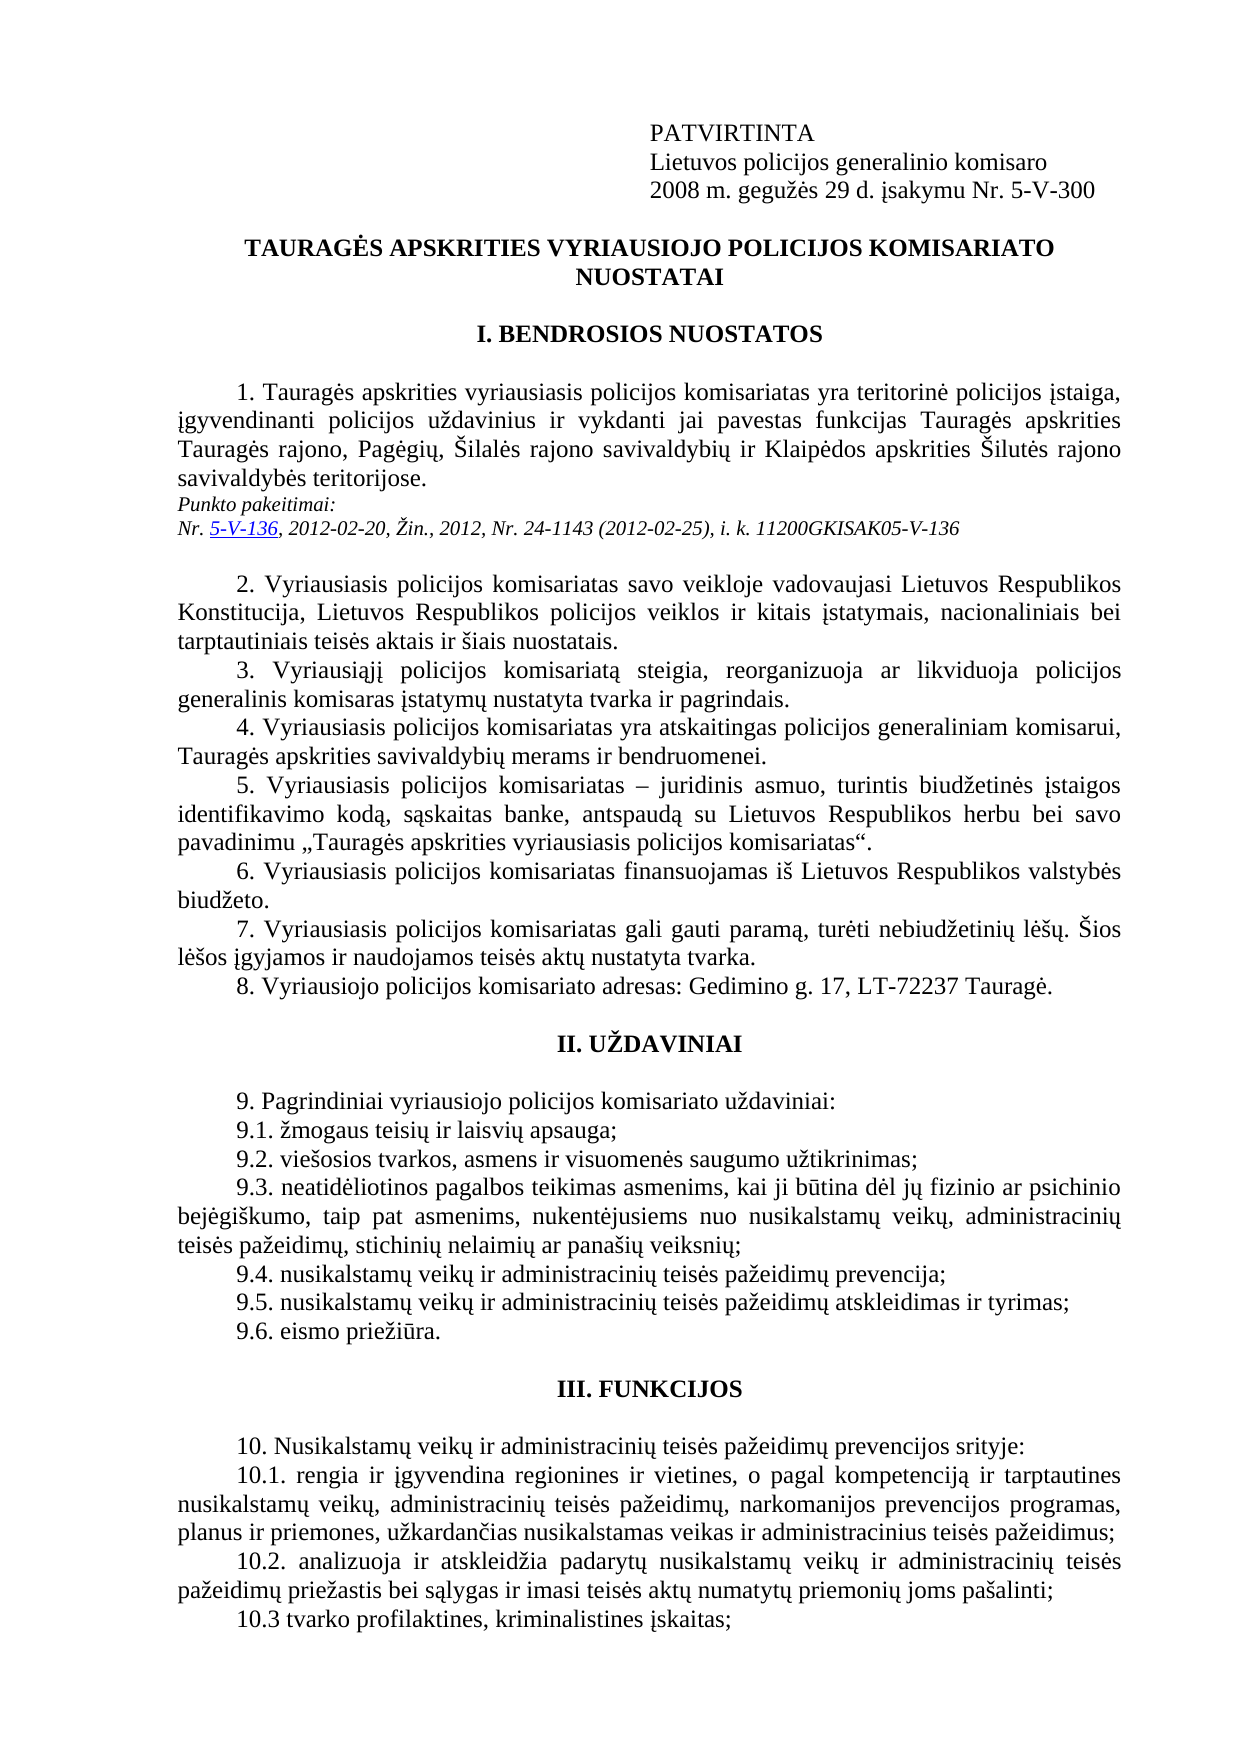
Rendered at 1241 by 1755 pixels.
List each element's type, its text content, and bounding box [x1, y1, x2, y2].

text 4. Vyriausiasis policijos komisariatas yra atskaitingas policijos generaliniam komisarui, Tauragės apskrities savivaldybių merams ir bendruomenei. [177, 712, 1122, 770]
text TAURAGĖS APSKRITIES VYRIAUSIOJO POLICIJOS KOMISARIATO NUOSTATAI [177, 233, 1122, 291]
text 10.2. analizuoja ir atskleidžia padarytų nusikalstamų veikų ir administracinių teisės pažeidimų priežastis bei sąlygas ir imasi teisės aktų numatytų priemonių joms pašalinti; [177, 1546, 1122, 1604]
text PATVIRTINTA [649, 118, 1122, 147]
text 9. Pagrindiniai vyriausiojo policijos komisariato uždaviniai: [177, 1086, 1122, 1115]
text 7. Vyriausiasis policijos komisariatas gali gauti paramą, turėti nebiudžetinių lėšų. Šios lėšos įgyjamos ir naudojamos teisės aktų nustatyta tvarka. [177, 914, 1122, 971]
text 9.5. nusikalstamų veikų ir administracinių teisės pažeidimų atskleidimas ir tyrimas; [177, 1287, 1122, 1316]
text 10.3 tvarko profilaktines, kriminalistines įskaitas; [177, 1604, 1122, 1632]
text 3. Vyriausiąjį policijos komisariatą steigia, reorganizuoja ar likviduoja policijos generalinis komisaras įstatymų nustatyta tvarka ir pagrindais. [177, 655, 1122, 712]
text 2. Vyriausiasis policijos komisariatas savo veikloje vadovaujasi Lietuvos Respublikos Konstitucija, Lietuvos Respublikos policijos veiklos ir kitais įstatymais, nacionaliniais bei tarptautiniais teisės aktais ir šiais nuostatais. [177, 569, 1122, 655]
text 9.3. neatidėliotinos pagalbos teikimas asmenims, kai ji būtina dėl jų fizinio ar psichinio bejėgiškumo, taip pat asmenims, nukentėjusiems nuo nusikalstamų veikų, administracinių teisės pažeidimų, stichinių nelaimių ar panašių veiksnių; [177, 1172, 1122, 1259]
text I. BENDROSIOS NUOSTATOS [177, 319, 1122, 348]
text 10. Nusikalstamų veikų ir administracinių teisės pažeidimų prevencijos srityje: [177, 1431, 1122, 1460]
text Lietuvos policijos generalinio komisaro [649, 147, 1122, 176]
text 6. Vyriausiasis policijos komisariatas finansuojamas iš Lietuvos Respublikos valstybės biudžeto. [177, 856, 1122, 914]
text Punkto pakeitimai: [177, 492, 1122, 516]
text II. UŽDAVINIAI [177, 1029, 1122, 1057]
text 10.1. rengia ir įgyvendina regionines ir vietines, o pagal kompetenciją ir tarptautines nusikalstamų veikų, administracinių teisės pažeidimų, narkomanijos prevencijos programas, planus ir priemones, užkardančias nusikalstamas veikas ir administracinius teisės pažeidimus; [177, 1460, 1122, 1546]
text 9.1. žmogaus teisių ir laisvių apsauga; [177, 1115, 1122, 1144]
text Nr. 5-V-136, 2012-02-20, Žin., 2012, Nr. 24-1143 (2012-02-25), i. k. 11200GKISAK05-V-136 [177, 516, 1122, 540]
text 2008 m. gegužės 29 d. įsakymu Nr. 5-V-300 [649, 176, 1122, 204]
text 5. Vyriausiasis policijos komisariatas – juridinis asmuo, turintis biudžetinės įstaigos identifikavimo kodą, sąskaitas banke, antspaudą su Lietuvos Respublikos herbu bei savo pavadinimu „Tauragės apskrities vyriausiasis policijos komisariatas“. [177, 770, 1122, 856]
text 9.6. eismo priežiūra. [177, 1316, 1122, 1345]
text 9.2. viešosios tvarkos, asmens ir visuomenės saugumo užtikrinimas; [177, 1144, 1122, 1172]
text 1. Tauragės apskrities vyriausiasis policijos komisariatas yra teritorinė policijos įstaiga, įgyvendinanti policijos uždavinius ir vykdanti jai pavestas funkcijas Tauragės apskrities Tauragės rajono, Pagėgių, Šilalės rajono savivaldybių ir Klaipėdos apskrities Šilutės rajono savivaldybės teritorijose. [177, 377, 1122, 492]
text 9.4. nusikalstamų veikų ir administracinių teisės pažeidimų prevencija; [177, 1259, 1122, 1287]
text III. FUNKCIJOS [177, 1374, 1122, 1402]
text 8. Vyriausiojo policijos komisariato adresas: Gedimino g. 17, LT-72237 Tauragė. [177, 971, 1122, 1000]
